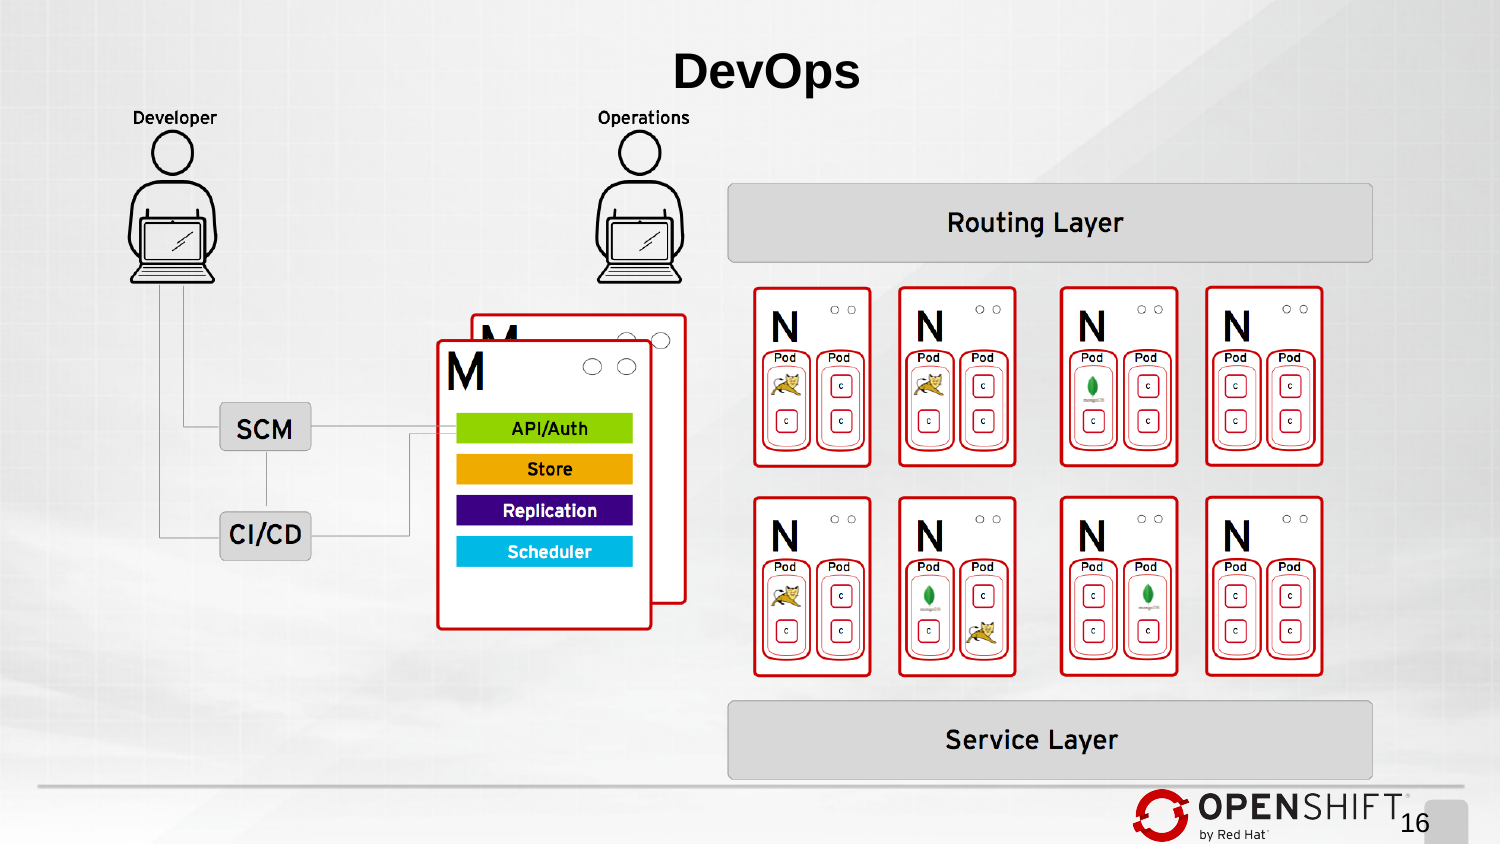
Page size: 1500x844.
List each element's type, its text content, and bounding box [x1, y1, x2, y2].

picture [0, 0, 1500, 844]
slide_number [1385, 789, 1476, 844]
title DevOps [181, 8, 1352, 110]
